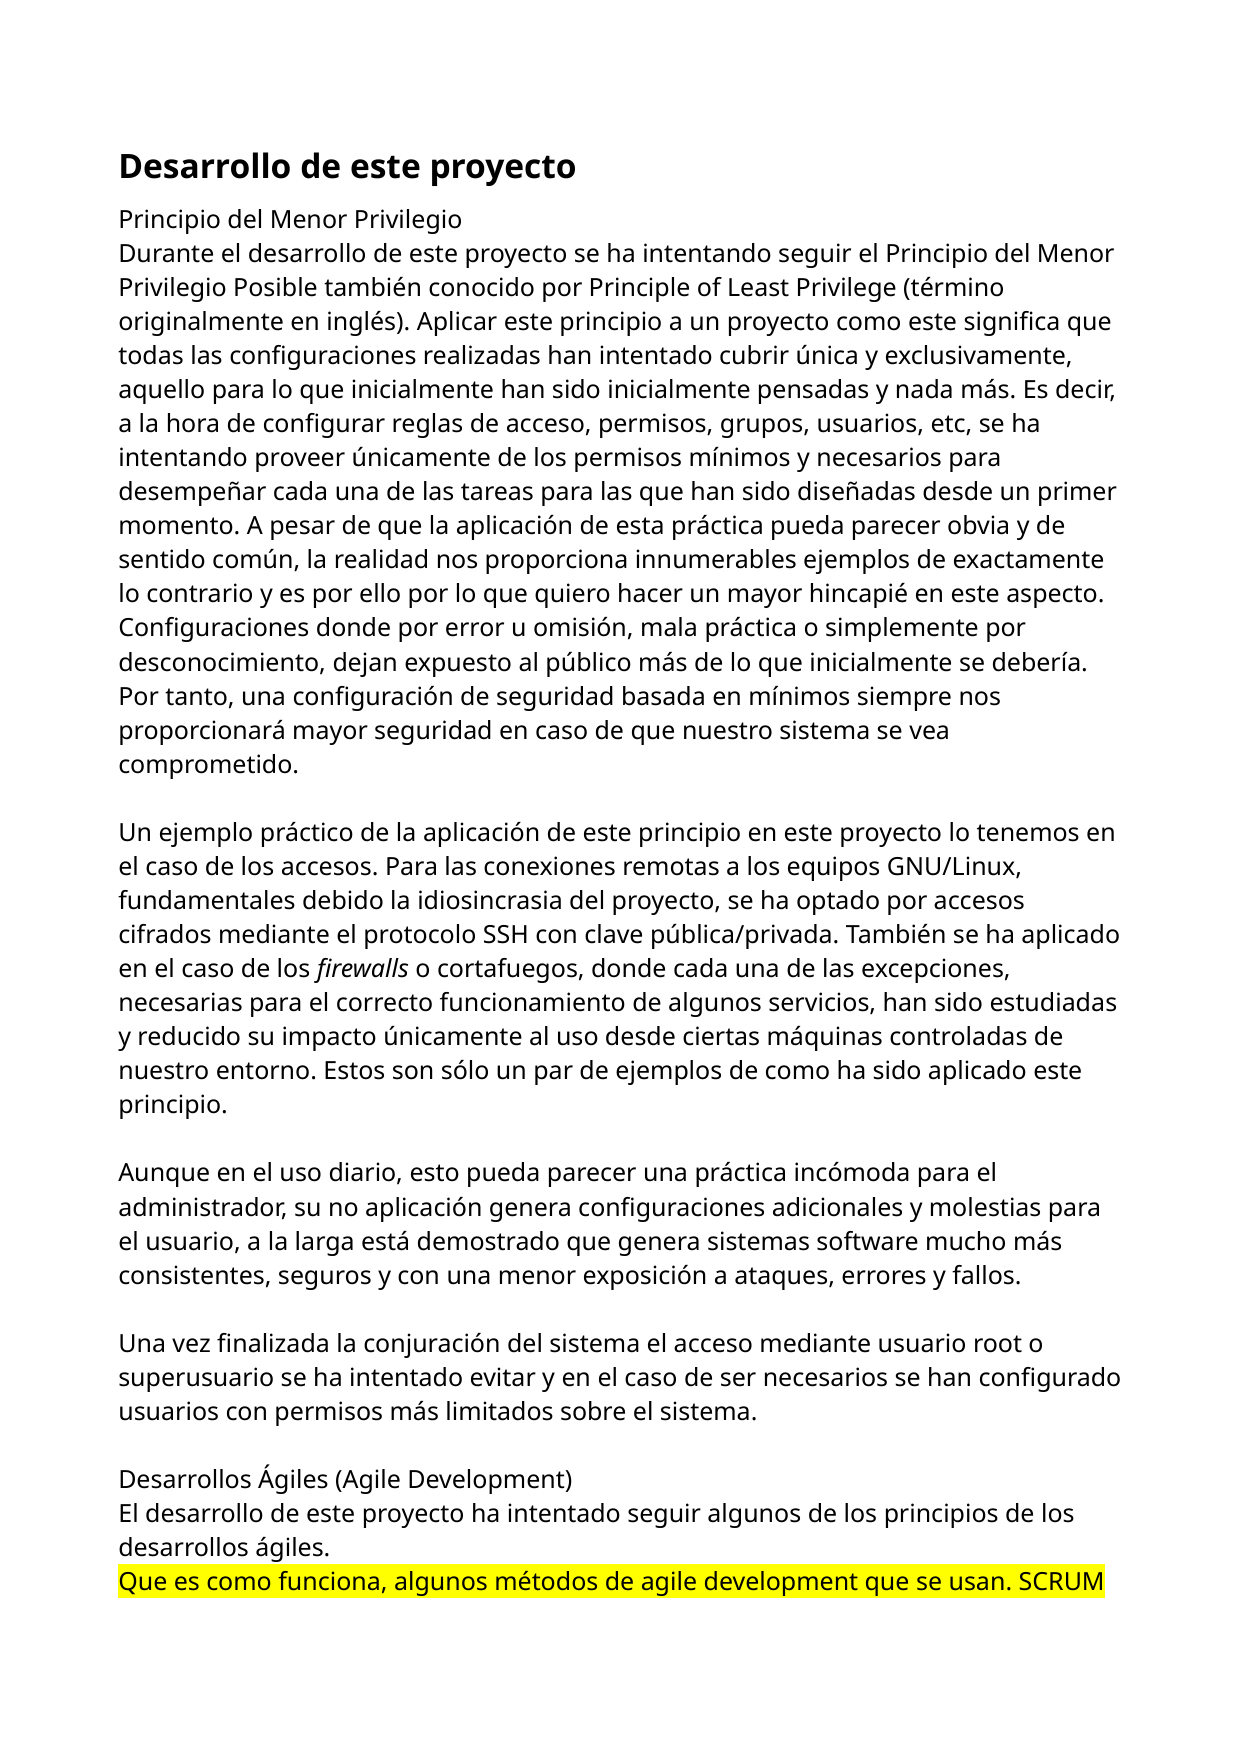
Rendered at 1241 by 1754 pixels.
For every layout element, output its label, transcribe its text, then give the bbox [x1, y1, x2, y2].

text El desarrollo de este proyecto ha intentado seguir algunos de los principios de los desarrollos ágiles. [118, 1496, 1122, 1564]
text Aunque en el uso diario, esto pueda parecer una práctica incómoda para el administrador, su no aplicación genera configuraciones adicionales y molestias para el usuario, a la larga está demostrado que genera sistemas software mucho más consistentes, seguros y con una menor exposición a ataques, errores y fallos. [118, 1155, 1122, 1291]
text Desarrollos Ágiles (Agile Development) [118, 1462, 1122, 1496]
text Que es como funciona, algunos métodos de agile development que se usan. SCRUM [118, 1564, 1122, 1598]
subtitle Desarrollo de este proyecto [118, 143, 1122, 189]
text Un ejemplo práctico de la aplicación de este principio en este proyecto lo tenemos en el caso de los accesos. Para las conexiones remotas a los equipos GNU/Linux, fundamentales debido la idiosincrasia del proyecto, se ha optado por accesos cifrados mediante el protocolo SSH con clave pública/privada. También se ha aplicado en el caso de los firewalls o cortafuegos, donde cada una de las excepciones, necesarias para el correcto funcionamiento de algunos servicios, han sido estudiadas y reducido su impacto únicamente al uso desde ciertas máquinas controladas de nuestro entorno. Estos son sólo un par de ejemplos de como ha sido aplicado este principio. [118, 814, 1122, 1121]
text Principio del Menor Privilegio [118, 201, 1122, 235]
text Durante el desarrollo de este proyecto se ha intentando seguir el Principio del Menor Privilegio Posible también conocido por Principle of Least Privilege (término originalmente en inglés). Aplicar este principio a un proyecto como este significa que todas las configuraciones realizadas han intentado cubrir única y exclusivamente, aquello para lo que inicialmente han sido inicialmente pensadas y nada más. Es decir, a la hora de configurar reglas de acceso, permisos, grupos, usuarios, etc, se ha intentando proveer únicamente de los permisos mínimos y necesarios para desempeñar cada una de las tareas para las que han sido diseñadas desde un primer momento. A pesar de que la aplicación de esta práctica pueda parecer obvia y de sentido común, la realidad nos proporciona innumerables ejemplos de exactamente lo contrario y es por ello por lo que quiero hacer un mayor hincapié en este aspecto. Configuraciones donde por error u omisión, mala práctica o simplemente por desconocimiento, dejan expuesto al público más de lo que inicialmente se debería. Por tanto, una configuración de seguridad basada en mínimos siempre nos proporcionará mayor seguridad en caso de que nuestro sistema se vea comprometido. [118, 235, 1122, 780]
text Una vez finalizada la conjuración del sistema el acceso mediante usuario root o superusuario se ha intentado evitar y en el caso de ser necesarios se han configurado usuarios con permisos más limitados sobre el sistema. [118, 1325, 1122, 1428]
